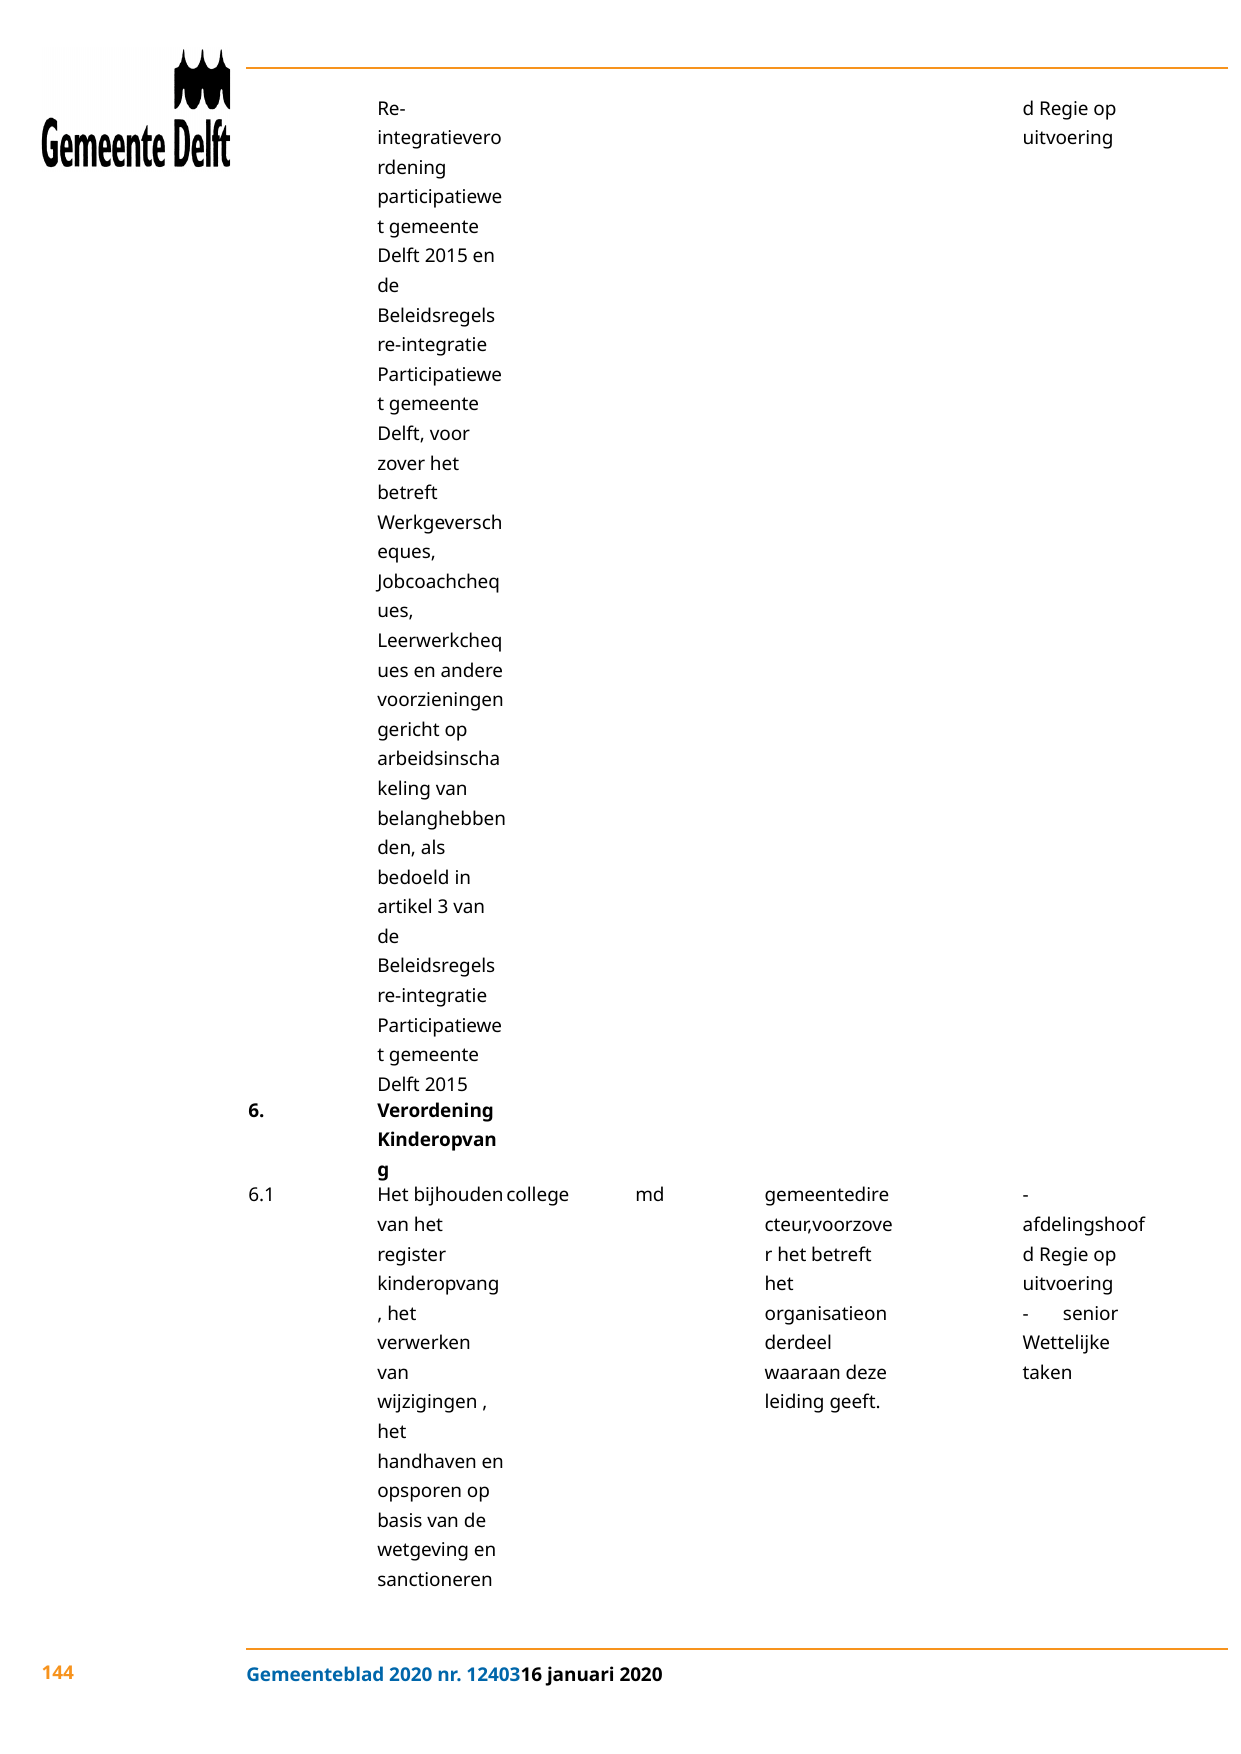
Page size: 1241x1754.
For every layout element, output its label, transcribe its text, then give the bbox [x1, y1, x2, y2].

table_cell college [506, 1182, 635, 1592]
table_cell - afdelingshoofd Regie op uitvoering - senior Wettelijke taken [1023, 1182, 1152, 1592]
table_cell Re-integratieverordening participatiewet gemeente Delft 2015 en de Beleidsregels re-integratie Participatiewet gemeente Delft, voor zover het betreft Werkgeverscheques, Jobcoachcheques, Leerwerkcheques en andere voorzieningen gericht op arbeidsinschakeling van belanghebbenden, als bedoeld in artikel 3 van de Beleidsregels re-integratie Participatiewet gemeente Delft 2015 [377, 95, 506, 1097]
table_cell [635, 1097, 764, 1182]
table_cell gemeentedirecteur,voorzover het betreft het organisatieonderdeel waaraan deze leiding geeft. [764, 1182, 893, 1592]
table_cell Verordening Kinderopvang [377, 1097, 506, 1182]
table_cell [764, 95, 893, 1097]
table_cell [248, 95, 377, 1097]
table_cell [894, 1097, 1022, 1182]
picture [41, 47, 231, 172]
table_cell md [635, 1182, 764, 1592]
table_cell [506, 95, 635, 1097]
table_cell 6. [248, 1097, 377, 1182]
table_cell 6.1 [248, 1182, 377, 1592]
table_cell [894, 1182, 1022, 1592]
table_cell Het bijhouden van het register kinderopvang , het verwerken van wijzigingen , het handhaven en opsporen op basis van de wetgeving en sanctioneren [377, 1182, 506, 1592]
table_cell [764, 1097, 893, 1182]
table_cell [894, 95, 1022, 1097]
table_cell [635, 95, 764, 1097]
table_cell [506, 1097, 635, 1182]
table_cell [1023, 1097, 1152, 1182]
table_cell d Regie op uitvoering [1023, 95, 1152, 1097]
